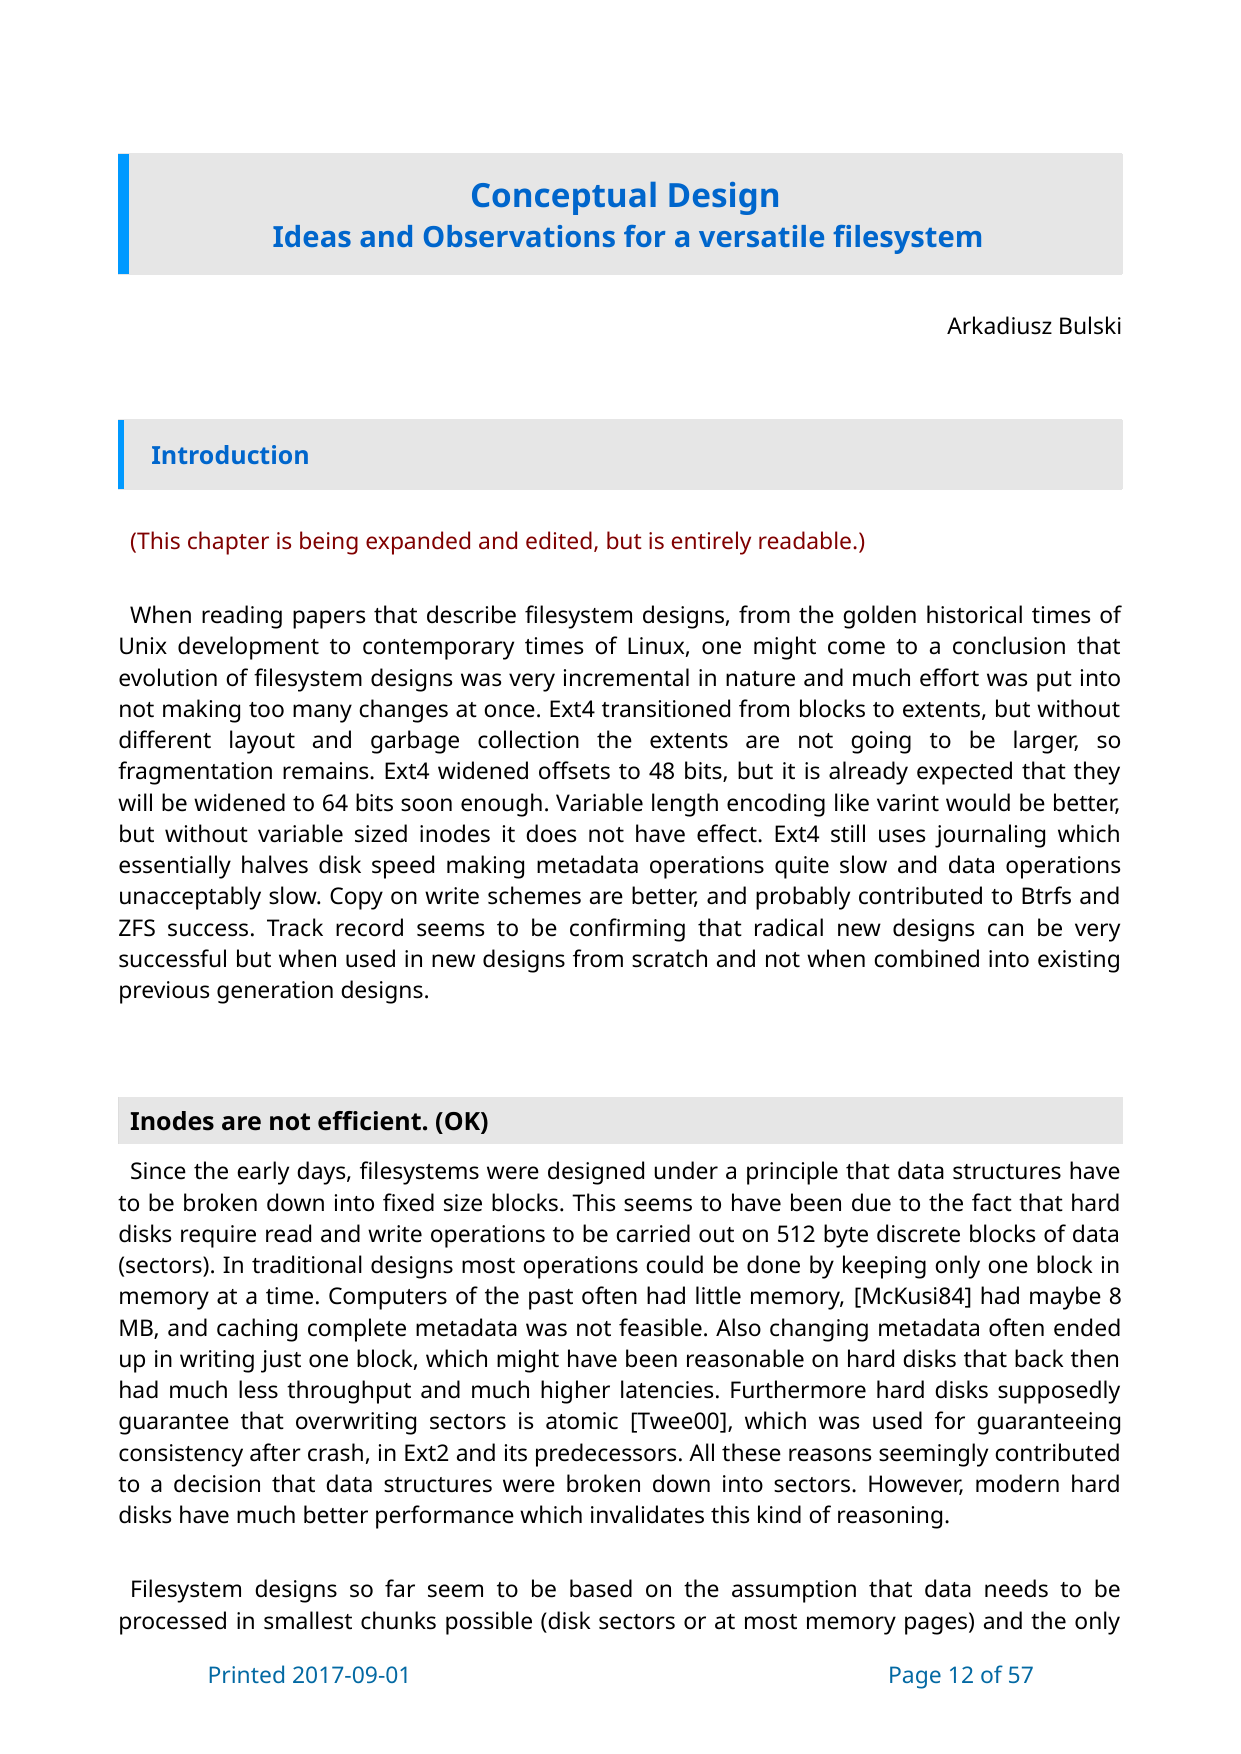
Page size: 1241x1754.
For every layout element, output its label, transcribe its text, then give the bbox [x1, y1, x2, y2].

subtitle Inodes are not efficient. (OK) [119, 1098, 1122, 1143]
text Filesystem designs so far seem to be based on the assumption that data needs to be processed in smallest chunks possible (disk sectors or at most memory pages) and the only [118, 1573, 1122, 1636]
text (This chapter is being expanded and edited, but is entirely readable.) [118, 524, 1122, 556]
text When reading papers that describe filesystem designs, from the golden historical times of Unix development to contemporary times of Linux, one might come to a conclusion that evolution of filesystem designs was very incremental in nature and much effort was put into not making too many changes at once. Ext4 transitioned from blocks to extents, but without different layout and garbage collection the extents are not going to be larger, so fragmentation remains. Ext4 widened offsets to 48 bits, but it is already expected that they will be widened to 64 bits soon enough. Variable length encoding like varint would be better, but without variable sized inodes it does not have effect. Ext4 still uses journaling which essentially halves disk speed making metadata operations quite slow and data operations unacceptably slow. Copy on write schemes are better, and probably contributed to Btrfs and ZFS success. Track record seems to be confirming that radical new designs can be very successful but when used in new designs from scratch and not when combined into existing previous generation designs. [118, 599, 1122, 1005]
text Since the early days, filesystems were designed under a principle that data structures have to be broken down into fixed size blocks. This seems to have been due to the fact that hard disks require read and write operations to be carried out on 512 byte discrete blocks of data (sectors). In traditional designs most operations could be done by keeping only one block in memory at a time. Computers of the past often had little memory, [McKusi84] had maybe 8 MB, and caching complete metadata was not feasible. Also changing metadata often ended up in writing just one block, which might have been reasonable on hard disks that back then had much less throughput and much higher latencies. Furthermore hard disks supposedly guarantee that overwriting sectors is atomic [Twee00], which was used for guaranteeing consistency after crash, in Ext2 and its predecessors. All these reasons seemingly contributed to a decision that data structures were broken down into sectors. However, modern hard disks have much better performance which invalidates this kind of reasoning. [118, 1155, 1122, 1530]
subtitle Conceptual Design Ideas and Observations for a versatile filesystem [129, 155, 1122, 274]
subtitle Introduction [124, 421, 1122, 489]
text Arkadiusz Bulski [118, 310, 1122, 341]
